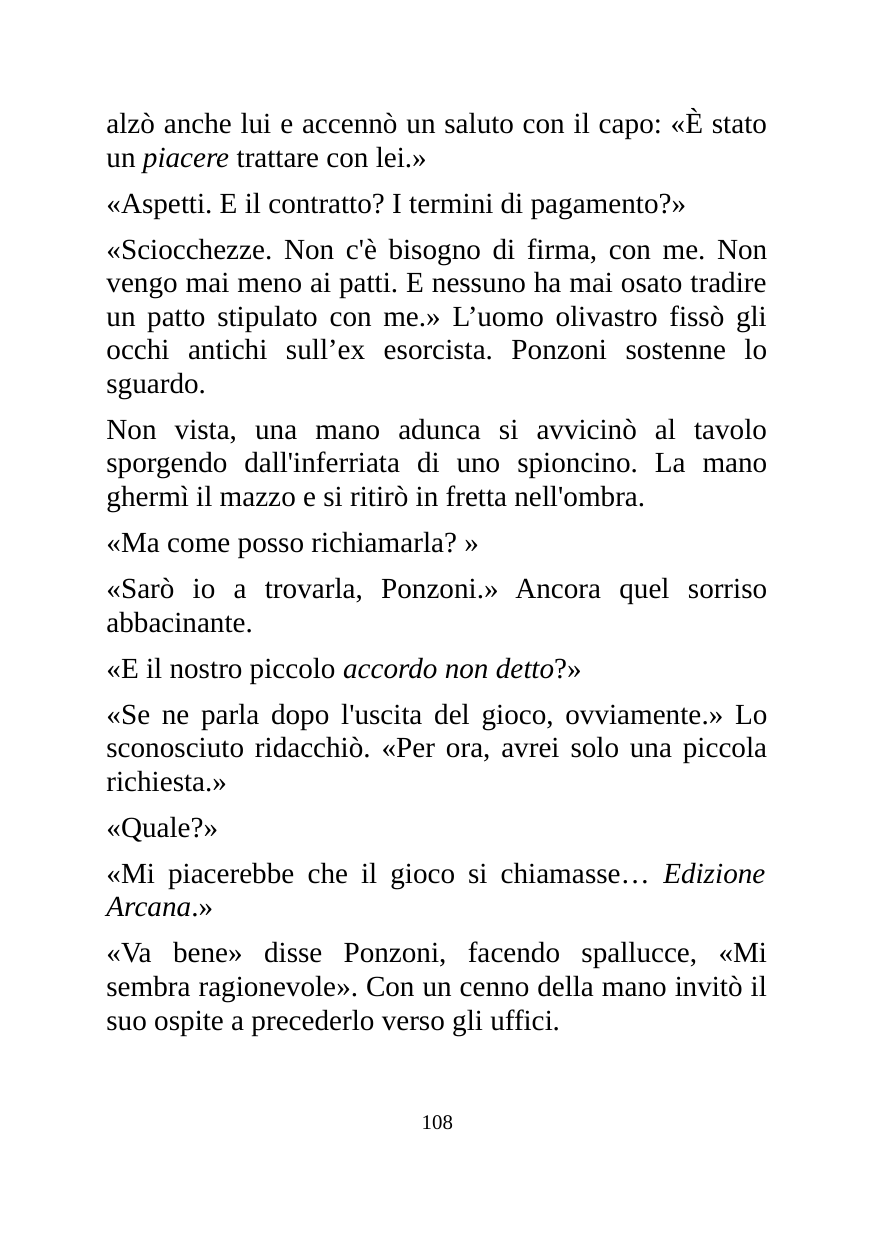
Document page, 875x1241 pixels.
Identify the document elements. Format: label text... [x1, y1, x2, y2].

text «Va bene» disse Ponzoni, facendo spallucce, «Mi sembra ragionevole». Con un cenno della mano invitò il suo ospite a precederlo verso gli uffici. [106, 936, 768, 1036]
text «Quale?» [106, 810, 768, 843]
text «Se ne parla dopo l'uscita del gioco, ovviamente.» Lo sconosciuto ridacchiò. «Per ora, avrei solo una piccola richiesta.» [106, 697, 768, 797]
text «Mi piacerebbe che il gioco si chiamasse… Edizione Arcana.» [106, 856, 768, 923]
text «E il nostro piccolo accordo non detto?» [106, 651, 768, 684]
text alzò anche lui e accennò un saluto con il capo: «È stato un piacere trattare con lei.» [106, 106, 768, 173]
text «Ma come posso richiamarla? » [106, 525, 768, 559]
text «Aspetti. E il contratto? I termini di pagamento?» [106, 186, 768, 219]
text Non vista, una mano adunca si avvicinò al tavolo sporgendo dall'inferriata di uno spioncino. La mano ghermì il mazzo e si ritirò in fretta nell'ombra. [106, 412, 768, 513]
text «Sciocchezze. Non c'è bisogno di firma, con me. Non vengo mai meno ai patti. E nessuno ha mai osato tradire un patto stipulato con me.» L’uomo olivastro fissò gli occhi antichi sull’ex esorcista. Ponzoni sostenne lo sguardo. [106, 232, 768, 399]
text «Sarò io a trovarla, Ponzoni.» Ancora quel sorriso abbacinante. [106, 571, 768, 638]
